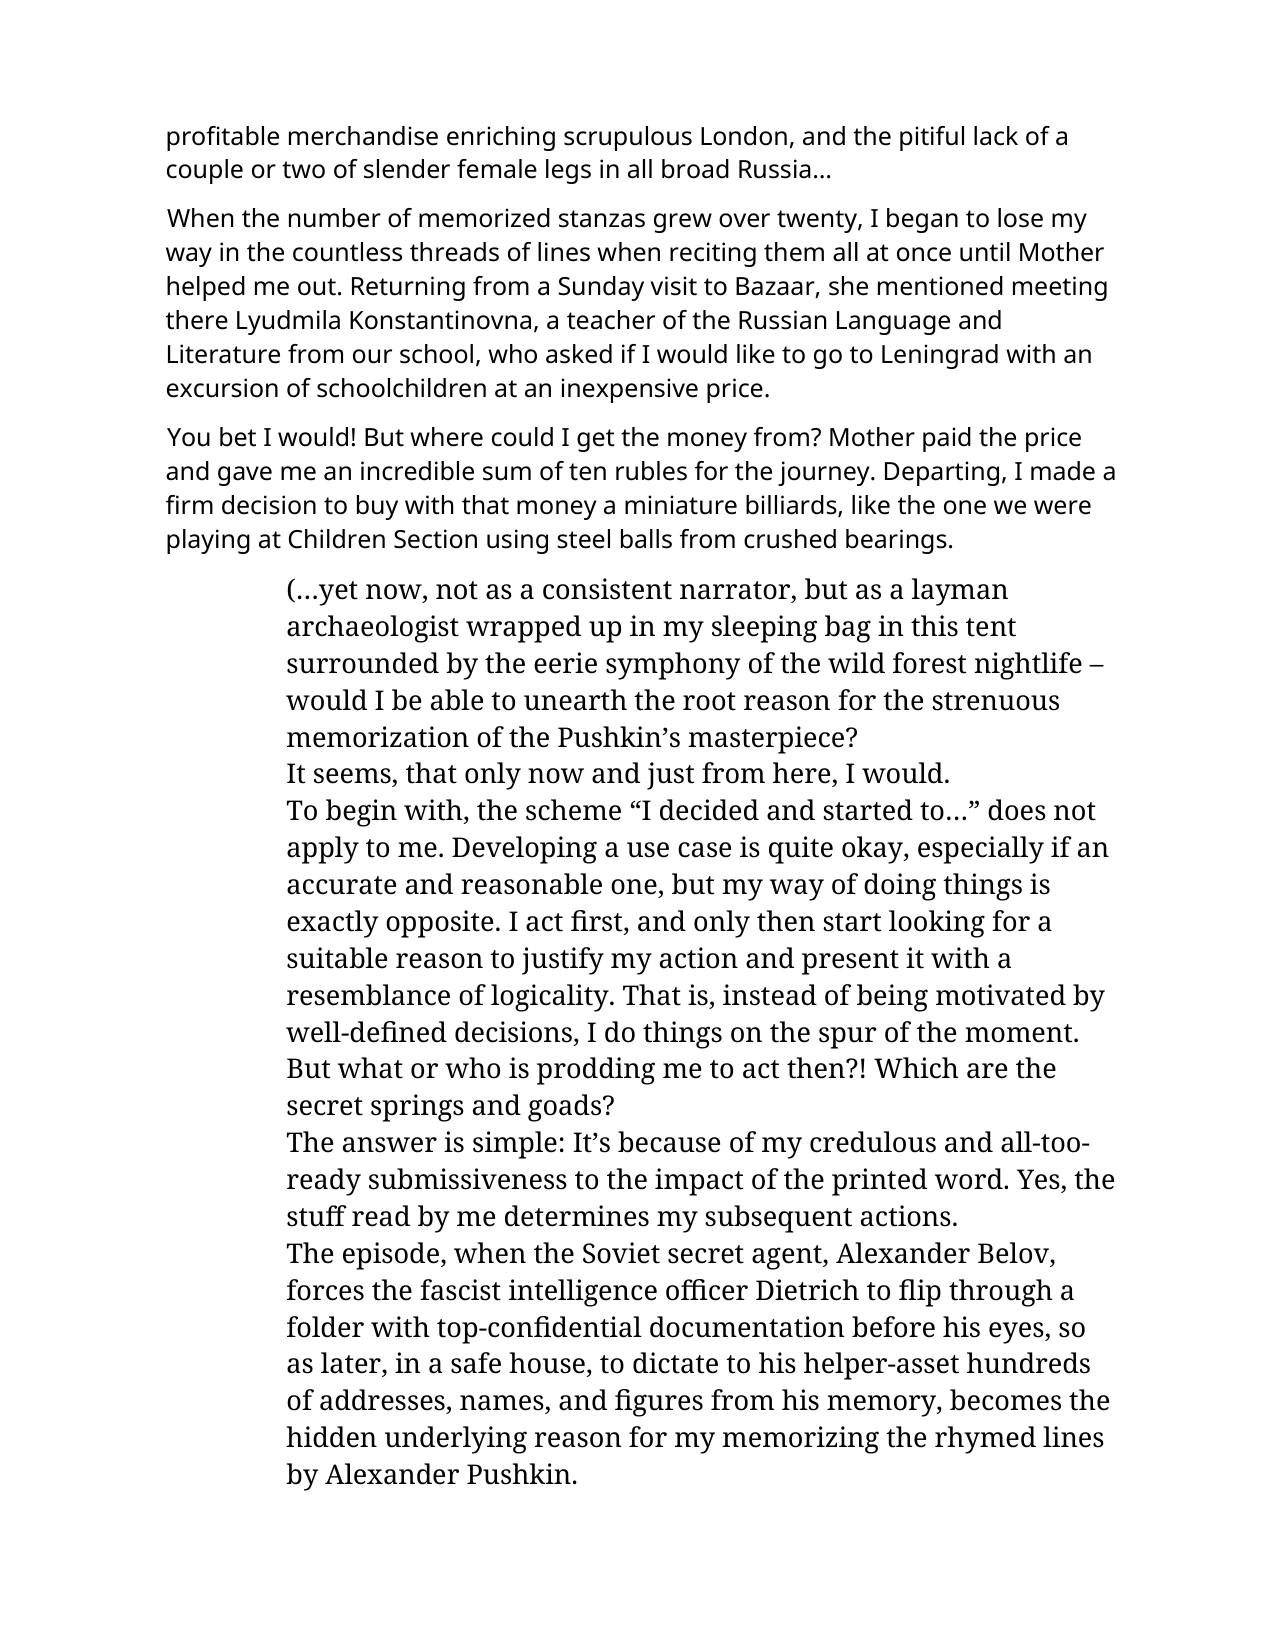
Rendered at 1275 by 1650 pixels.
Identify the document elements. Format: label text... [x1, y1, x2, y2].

text profitable merchandise enriching scrupulous London, and the pitiful lack of a couple or two of slender female legs in all broad Russia… [165, 118, 1118, 186]
text When the number of memorized stanzas grew over twenty, I began to lose my way in the countless threads of lines when reciting them all at once until Mother helped me out. Returning from a Sunday visit to Bazaar, she mentioned meeting there Lyudmila Konstantinovna, a teacher of the Russian Language and Literature from our school, who asked if I would like to go to Leningrad with an excursion of schoolchildren at an inexpensive price. [165, 201, 1118, 405]
list (…yet now, not as a consistent narrator, but as a layman archaeologist wrapped up in my sleeping bag in this tent surrounded by the eerie symphony of the wild forest nightlife – would I be able to unearth the root reason for the strenuous memorization of the Pushkin’s masterpiece? [286, 571, 1118, 755]
text You bet I would! But where could I get the money from? Mother paid the price and gave me an incredible sum of ten rubles for the journey. Departing, I made a firm decision to buy with that money a miniature billiards, like the one we were playing at Children Section using steel balls from crushed bearings. [165, 420, 1118, 556]
list To begin with, the scheme “I decided and started to…” does not apply to me. Developing a use case is quite okay, especially if an accurate and reasonable one, but my way of doing things is exactly opposite. I act first, and only then start looking for a suitable reason to justify my action and present it with a resemblance of logicality. That is, instead of being motivated by well-defined decisions, I do things on the spur of the moment. [286, 792, 1118, 1050]
list The episode, when the Soviet secret agent, Alexander Belov, forces the fascist intelligence officer Dietrich to flip through a folder with top-confidential documentation before his eyes, so as later, in a safe house, to dictate to his helper-asset hundreds of addresses, names, and figures from his memory, becomes the hidden underlying reason for my memorizing the rhymed lines by Alexander Pushkin. [286, 1234, 1118, 1492]
list But what or who is prodding me to act then?! Which are the secret springs and goads? [286, 1050, 1118, 1124]
list The answer is simple: It’s because of my credulous and all-too-ready submissiveness to the impact of the printed word. Yes, the stuff read by me determines my subsequent actions. [286, 1124, 1118, 1234]
list It seems, that only now and just from here, I would. [286, 755, 1118, 792]
